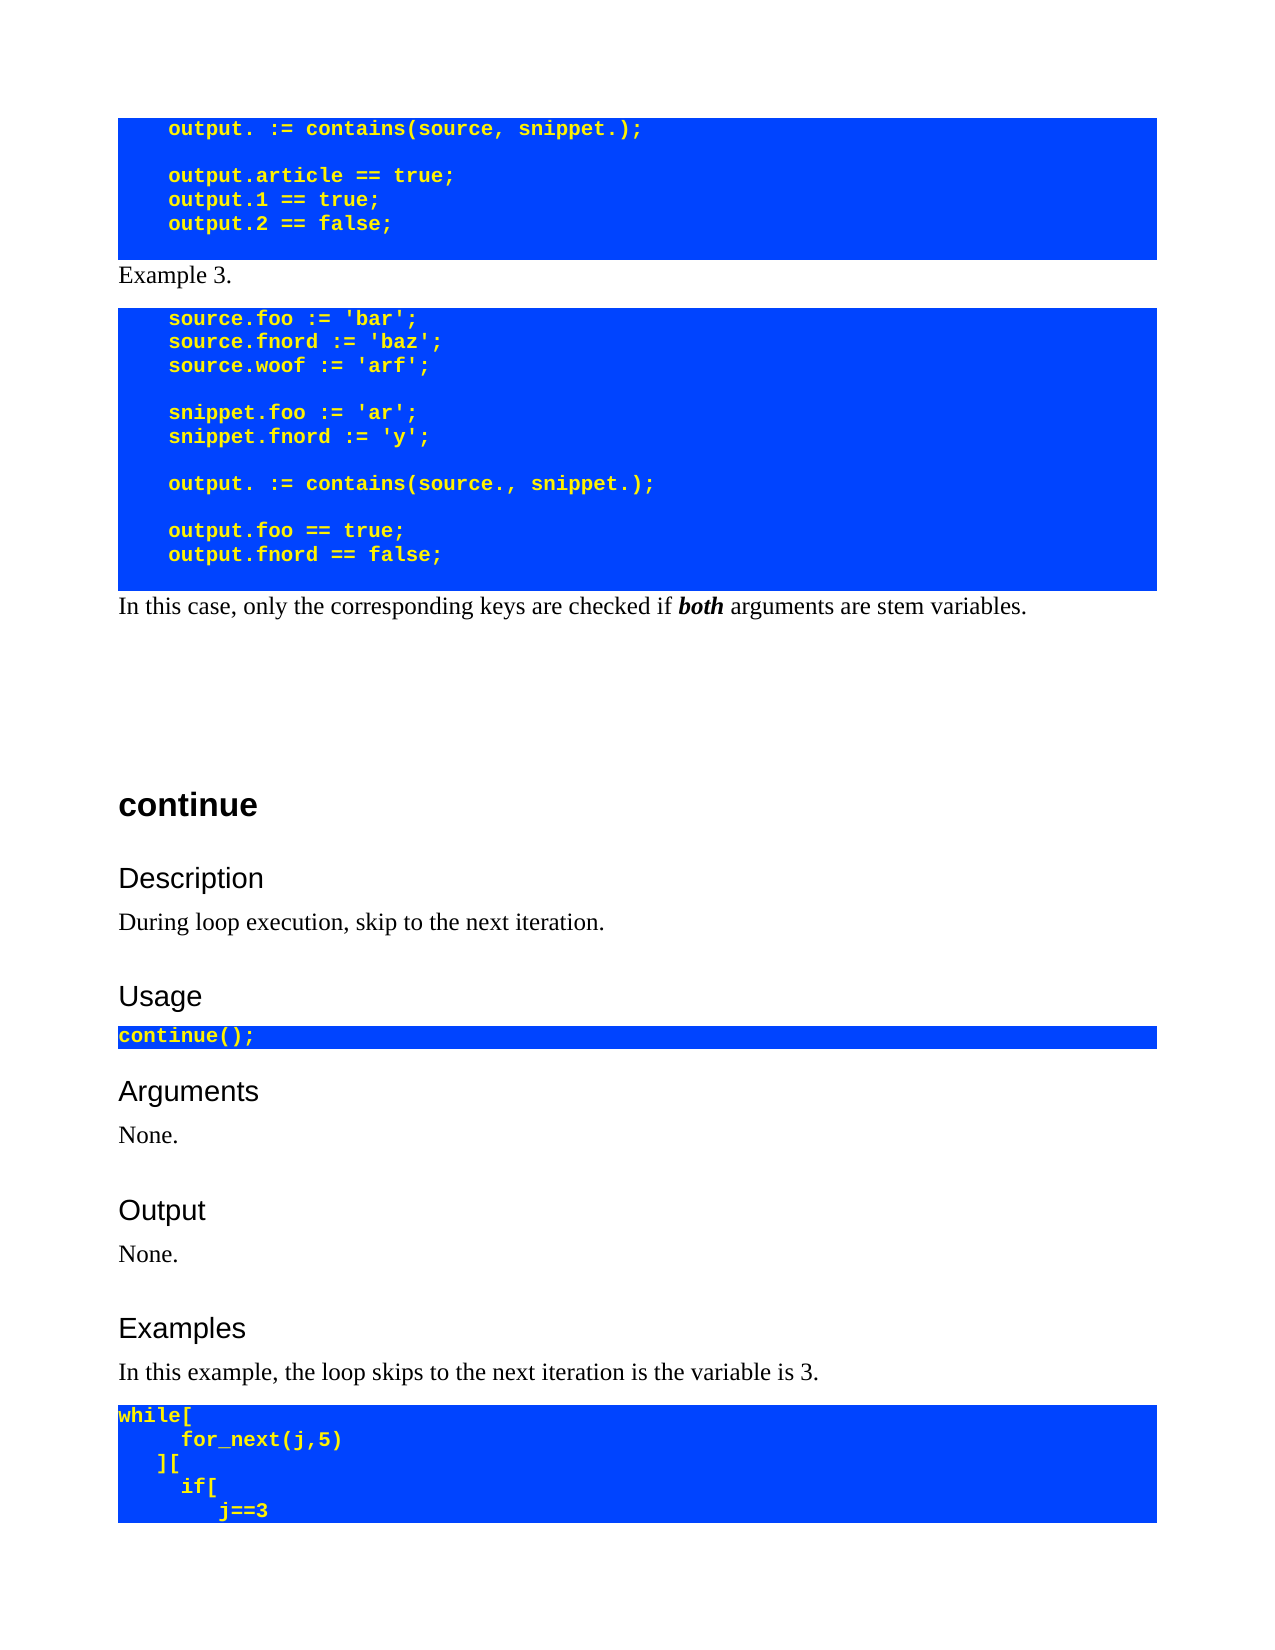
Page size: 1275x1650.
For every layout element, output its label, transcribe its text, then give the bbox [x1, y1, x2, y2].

text output. := contains(source., snippet.); [118, 473, 1157, 497]
text source.fnord := 'baz'; [118, 331, 1157, 355]
subtitle Examples [118, 1311, 1157, 1345]
text output.fnord == false; [118, 544, 1157, 568]
subtitle Output [118, 1193, 1157, 1226]
text source.foo := 'bar'; [118, 308, 1157, 331]
subtitle Usage [118, 979, 1157, 1013]
text snippet.foo := 'ar'; [118, 402, 1157, 426]
subtitle Description [118, 861, 1157, 894]
text output. := contains(source, snippet.); [118, 118, 1157, 142]
text snippet.fnord := 'y'; [118, 426, 1157, 449]
text j==3 [118, 1500, 1157, 1523]
subtitle continue [118, 707, 1157, 823]
text Example 3. [118, 260, 1157, 289]
text if[ [118, 1476, 1157, 1500]
text In this case, only the corresponding keys are checked if both arguments are stem variables. [118, 591, 1157, 620]
text continue(); [118, 1026, 1157, 1049]
text None. [118, 1120, 1157, 1149]
subtitle Arguments [118, 1074, 1157, 1108]
text In this example, the loop skips to the next iteration is the variable is 3. [118, 1357, 1157, 1386]
text ][ [118, 1452, 1157, 1476]
text while[ [118, 1405, 1157, 1429]
text for_next(j,5) [118, 1429, 1157, 1452]
text output.article == true; [118, 165, 1157, 189]
text output.foo == true; [118, 520, 1157, 544]
text source.woof := 'arf'; [118, 355, 1157, 378]
text output.2 == false; [118, 213, 1157, 236]
text output.1 == true; [118, 189, 1157, 213]
text None. [118, 1239, 1157, 1268]
text During loop execution, skip to the next iteration. [118, 907, 1157, 936]
